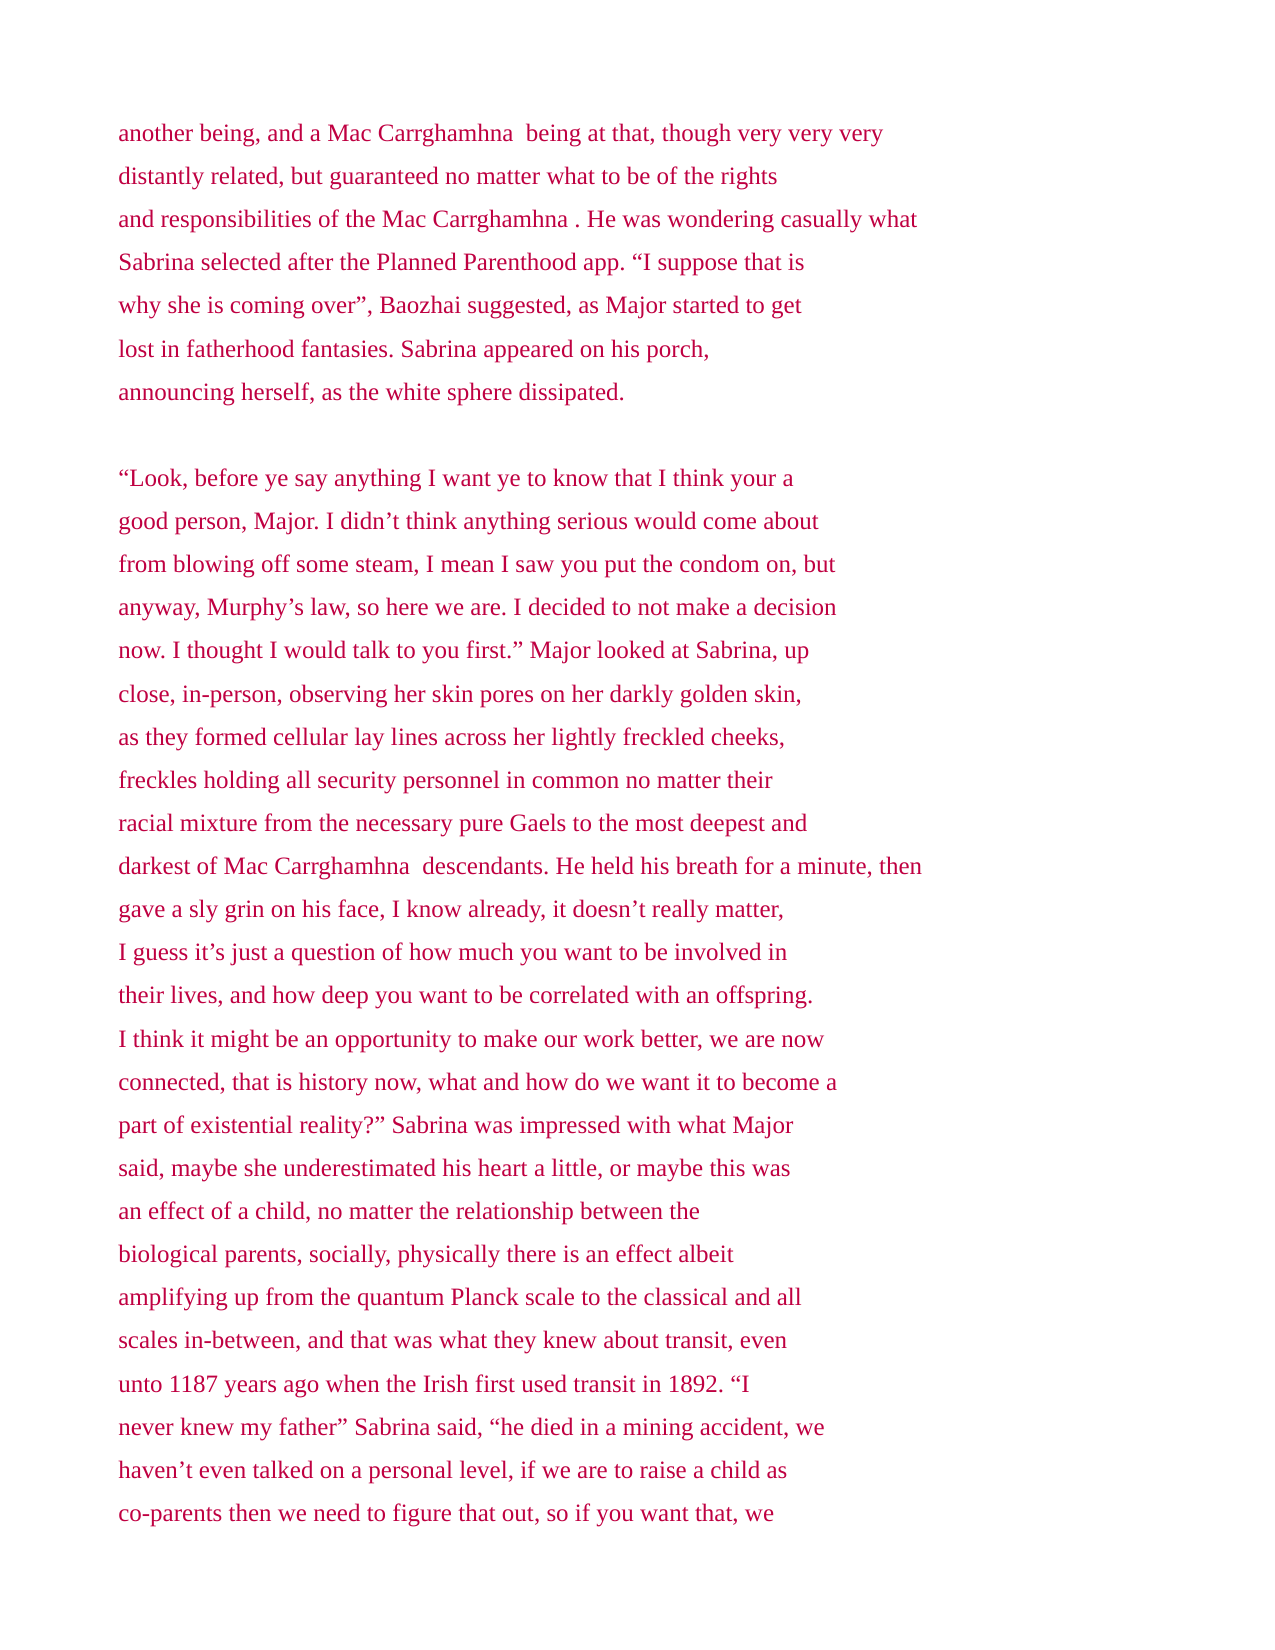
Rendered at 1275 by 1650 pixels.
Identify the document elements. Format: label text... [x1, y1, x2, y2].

text another being, and a Mac Carrghamhna being at that, though very very very distantly related, but guaranteed no matter what to be of the rights and responsibilities of the Mac Carrghamhna . He was wondering casually what Sabrina selected after the Planned Parenthood app. “I suppose that is why she is coming over”, Baozhai suggested, as Major started to get lost in fatherhood fantasies. Sabrina appeared on his porch, announcing herself, as the white sphere dissipated. “Look, before ye say anything I want ye to know that I think your a good person, Major. I didn’t think anything serious would come about from blowing off some steam, I mean I saw you put the condom on, but anyway, Murphy’s law, so here we are. I decided to not make a decision now. I thought I would talk to you first.” Major looked at Sabrina, up close, in-person, observing her skin pores on her darkly golden skin, as they formed cellular lay lines across her lightly freckled cheeks, freckles holding all security personnel in common no matter their racial mixture from the necessary pure Gaels to the most deepest and darkest of Mac Carrghamhna descendants. He held his breath for a minute, then gave a sly grin on his face, I know already, it doesn’t really matter, I guess it’s just a question of how much you want to be involved in their lives, and how deep you want to be correlated with an offspring. I think it might be an opportunity to make our work better, we are now connected, that is history now, what and how do we want it to become a part of existential reality?” Sabrina was impressed with what Major said, maybe she underestimated his heart a little, or maybe this was an effect of a child, no matter the relationship between the biological parents, socially, physically there is an effect albeit amplifying up from the quantum Planck scale to the classical and all scales in-between, and that was what they knew about transit, even unto 1187 years ago when the Irish first used transit in 1892. “I never knew my father” Sabrina said, “he died in a mining accident, we haven’t even talked on a personal level, if we are to raise a child as co-parents then we need to figure that out, so if you want that, we [118, 118, 1157, 1527]
